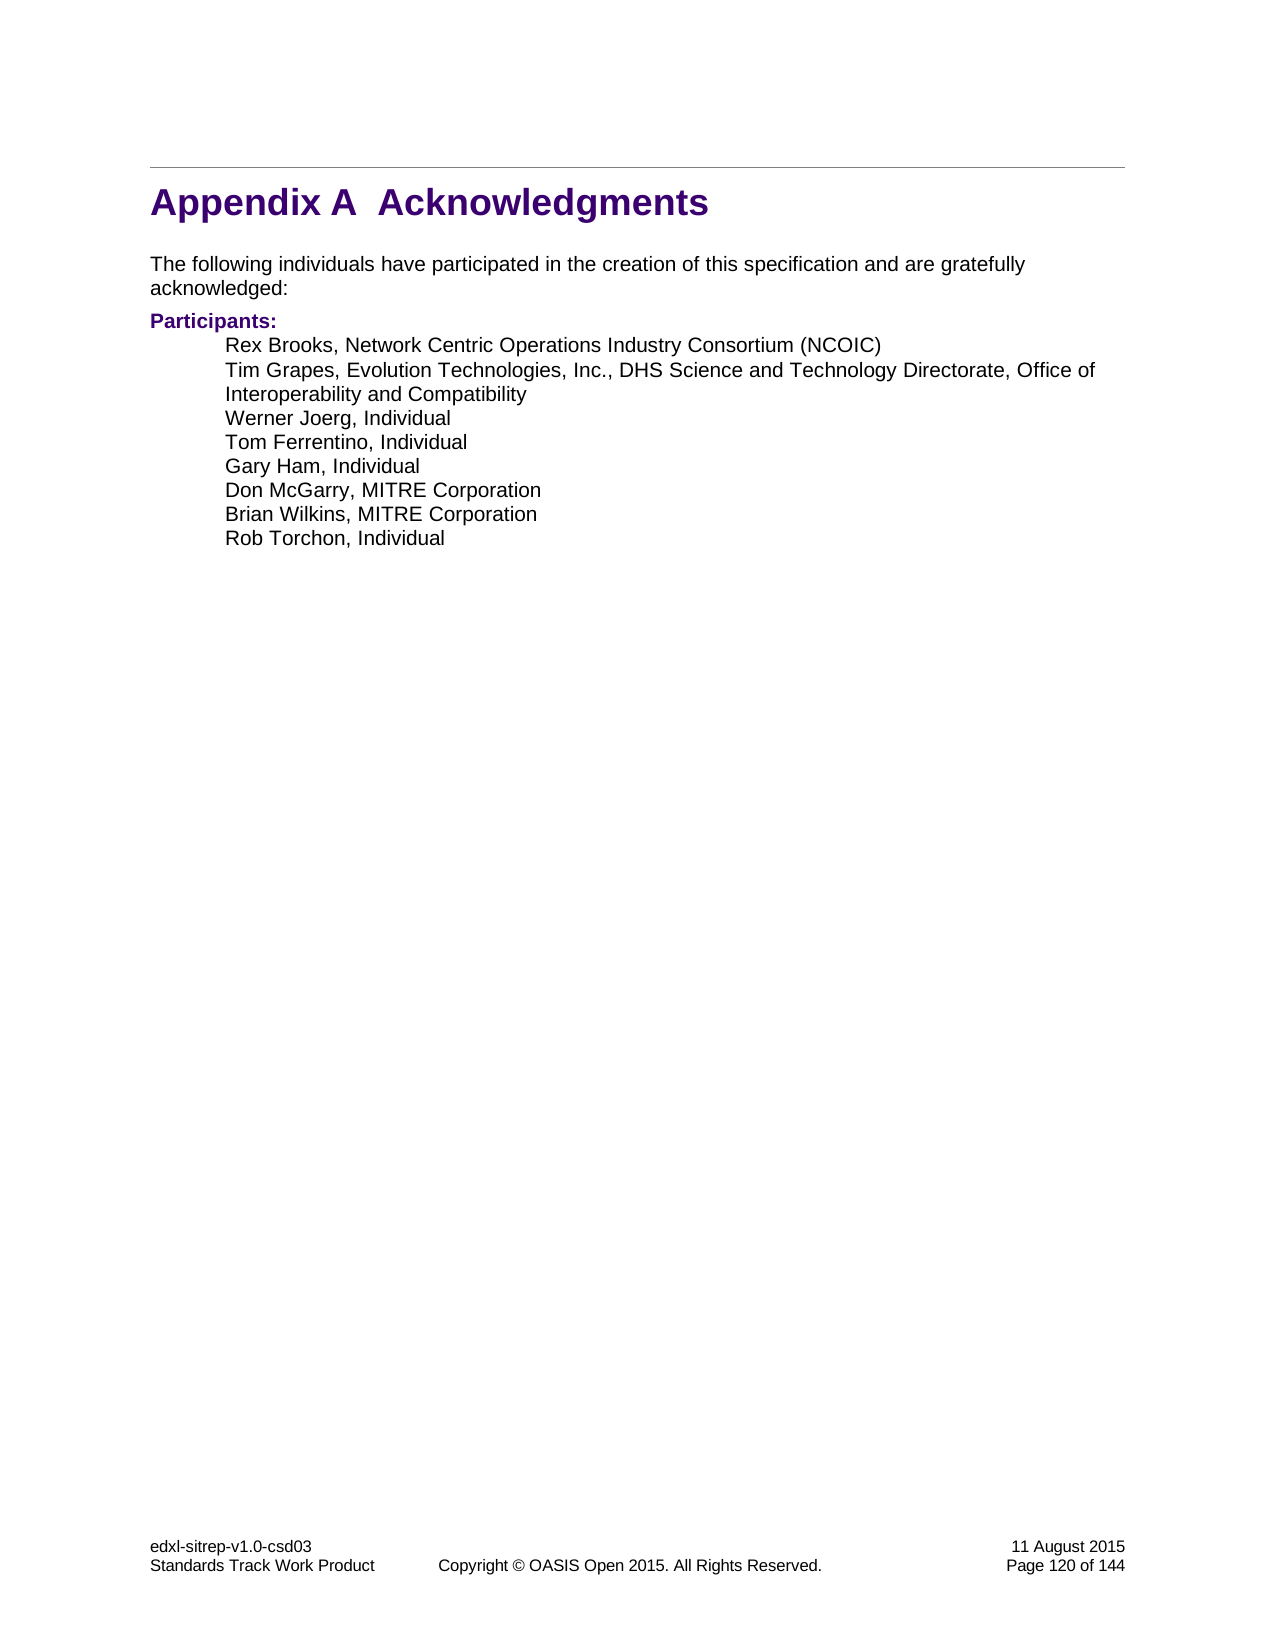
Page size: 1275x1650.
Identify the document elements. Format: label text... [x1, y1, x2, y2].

text The following individuals have participated in the creation of this specification and are gratefully acknowledged: [150, 252, 1125, 300]
text Rex Brooks, Network Centric Operations Industry Consortium (NCOIC) [225, 333, 1125, 357]
text Don McGarry, MITRE Corporation [225, 478, 1125, 502]
text Tim Grapes, Evolution Technologies, Inc., DHS Science and Technology Directorate, Office of Interoperability and Compatibility [225, 357, 1125, 406]
text Brian Wilkins, MITRE Corporation [225, 502, 1125, 526]
text Werner Joerg, Individual [225, 406, 1125, 430]
text Rob Torchon, Individual [225, 526, 1125, 550]
text Tom Ferrentino, Individual [225, 430, 1125, 454]
subtitle Acknowledgments [150, 168, 1125, 223]
text Gary Ham, Individual [225, 454, 1125, 478]
title Participants: [150, 309, 1125, 333]
